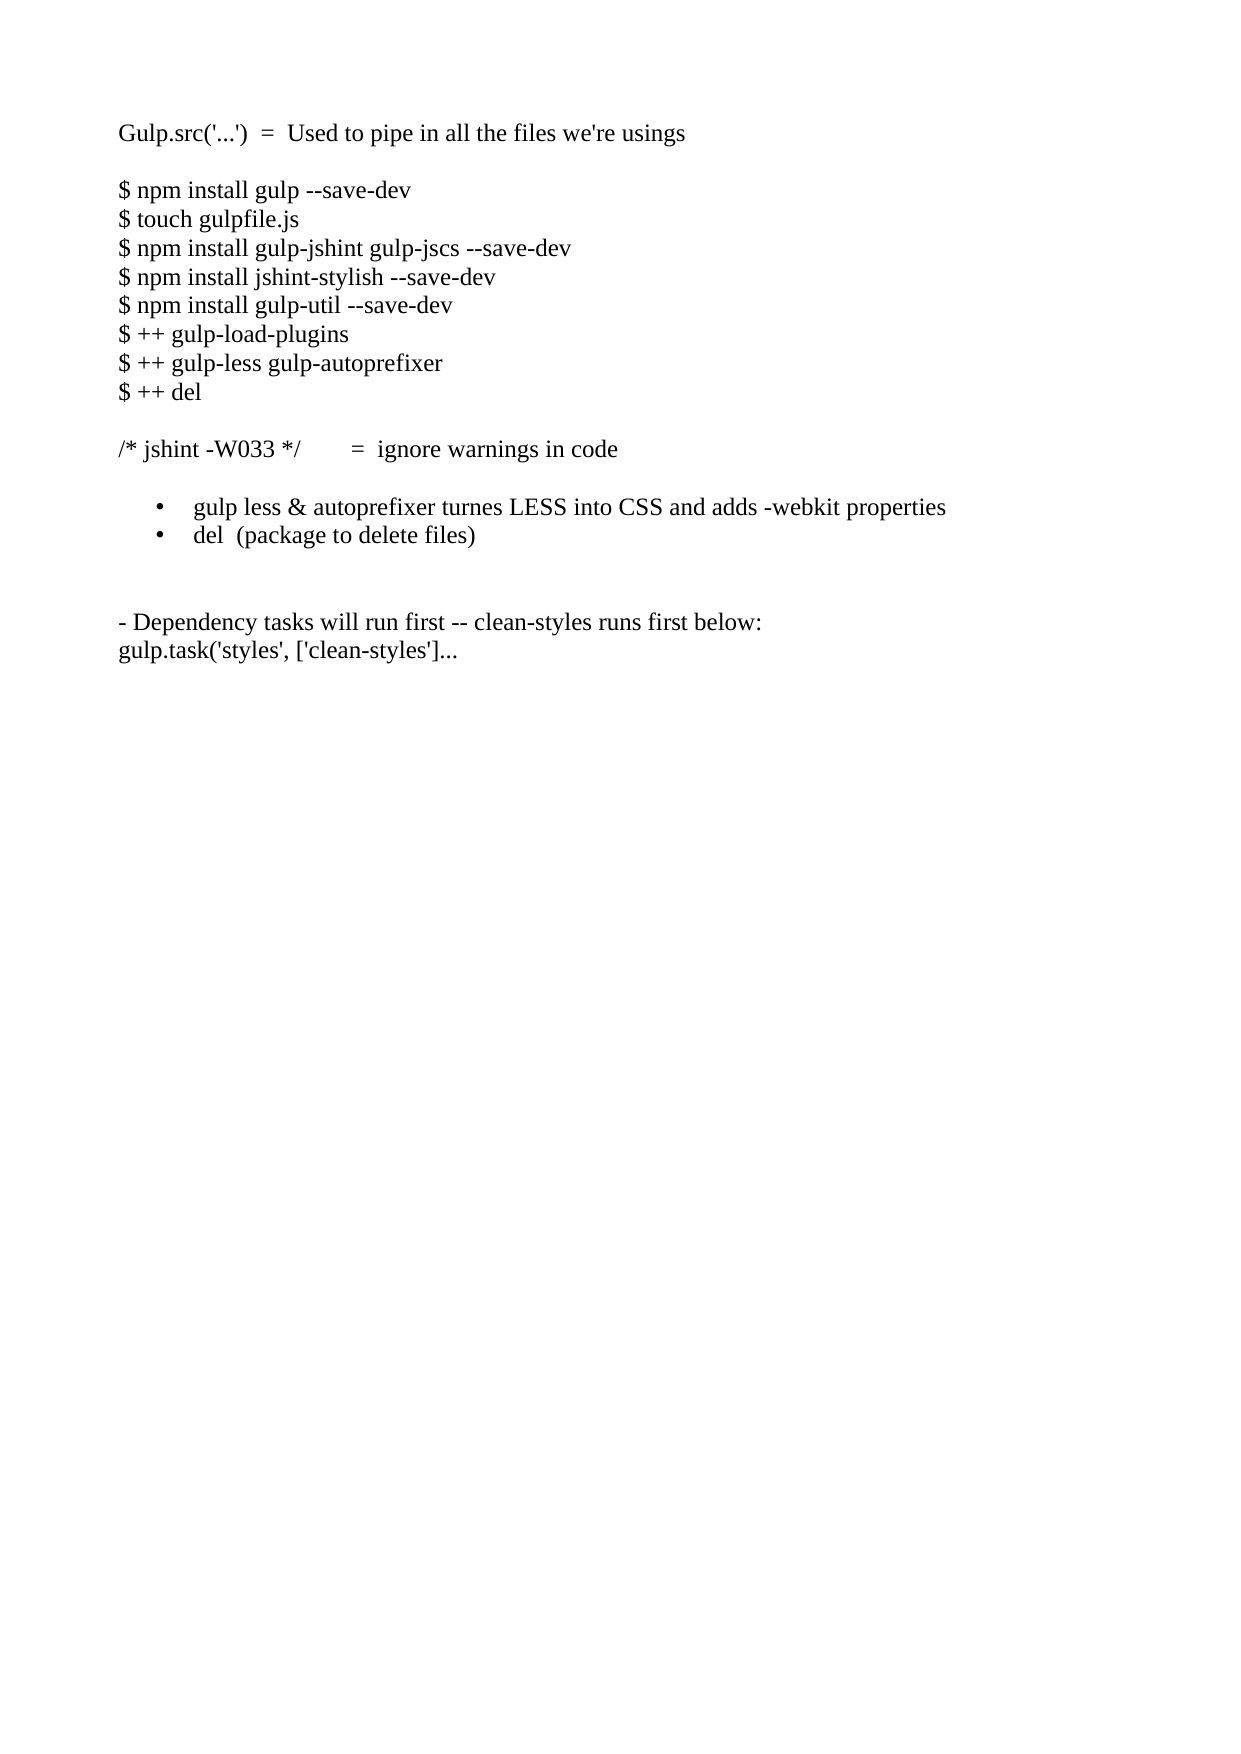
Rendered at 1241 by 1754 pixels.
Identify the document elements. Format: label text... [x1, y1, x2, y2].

text $ npm install gulp-util --save-dev [118, 291, 1122, 319]
text $ npm install jshint-stylish --save-dev [118, 262, 1122, 291]
text $ ++ del [118, 377, 1122, 406]
text $ ++ gulp-load-plugins [118, 319, 1122, 348]
text gulp.task('styles', ['clean-styles']... [118, 636, 1122, 664]
text - Dependency tasks will run first -- clean-styles runs first below: [118, 607, 1122, 636]
text $ ++ gulp-less gulp-autoprefixer [118, 348, 1122, 377]
list gulp less & autoprefixer turnes LESS into CSS and adds -webkit properties [156, 492, 1122, 521]
text Gulp.src('...') = Used to pipe in all the files we're usings [118, 118, 1122, 147]
text $ npm install gulp-jshint gulp-jscs --save-dev [118, 233, 1122, 262]
text /* jshint -W033 */ = ignore warnings in code [118, 434, 1122, 463]
text $ touch gulpfile.js [118, 204, 1122, 233]
text $ npm install gulp --save-dev [118, 176, 1122, 204]
list del (package to delete files) [156, 521, 1122, 549]
